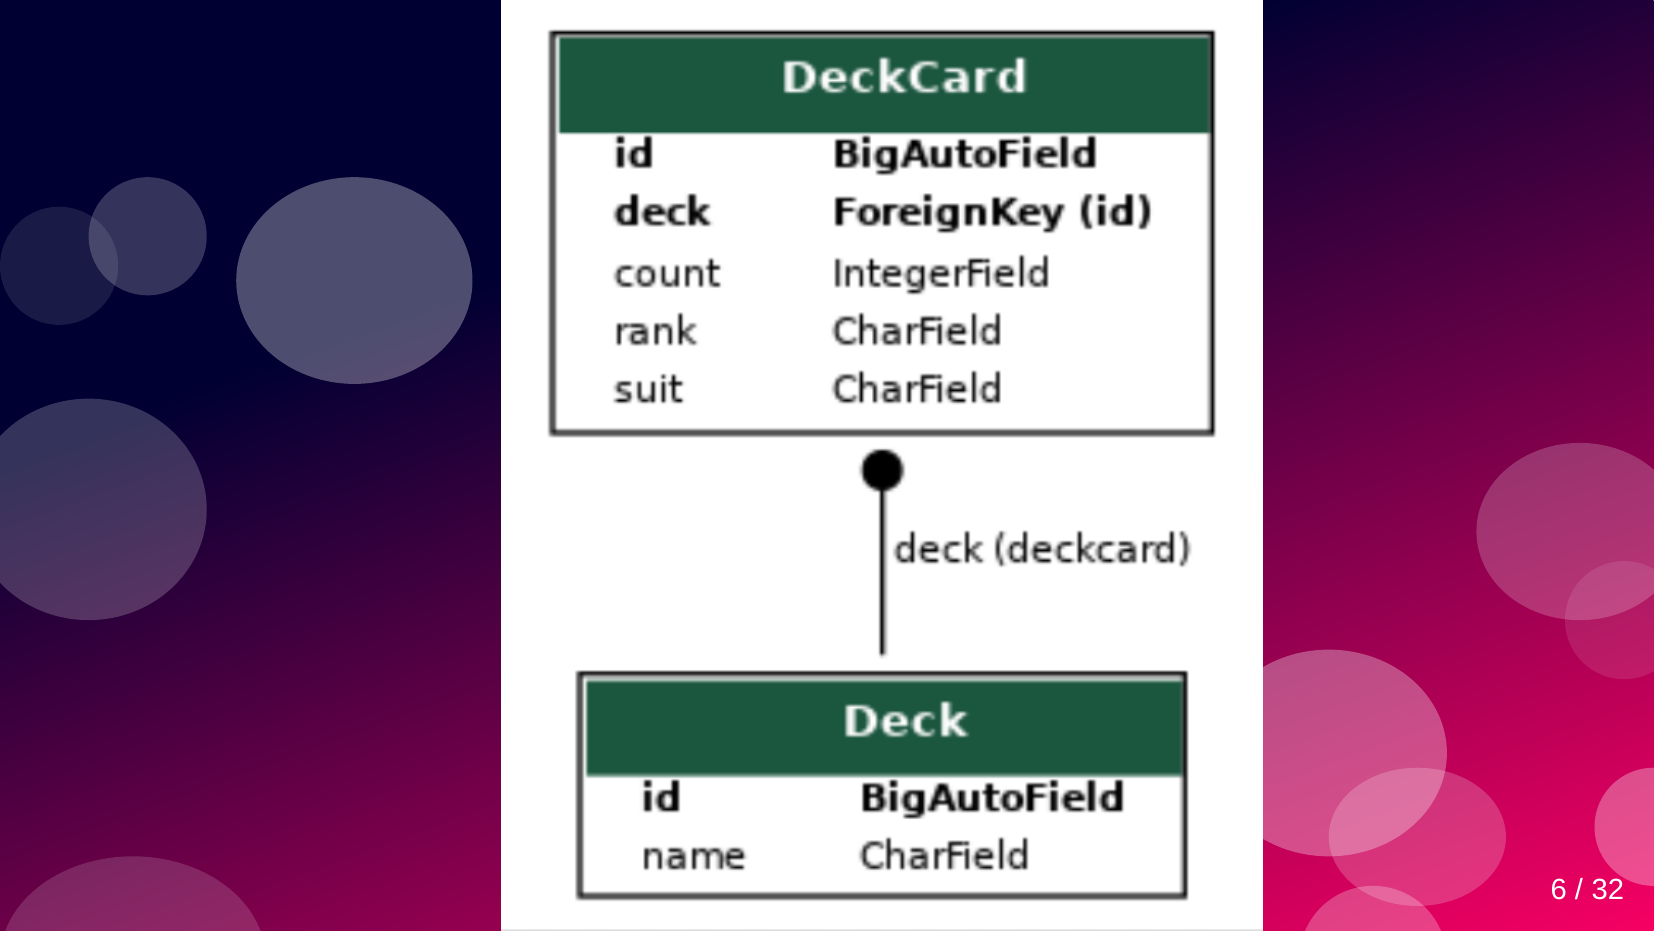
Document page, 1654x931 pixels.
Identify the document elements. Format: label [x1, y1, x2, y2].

picture [501, 0, 1263, 931]
